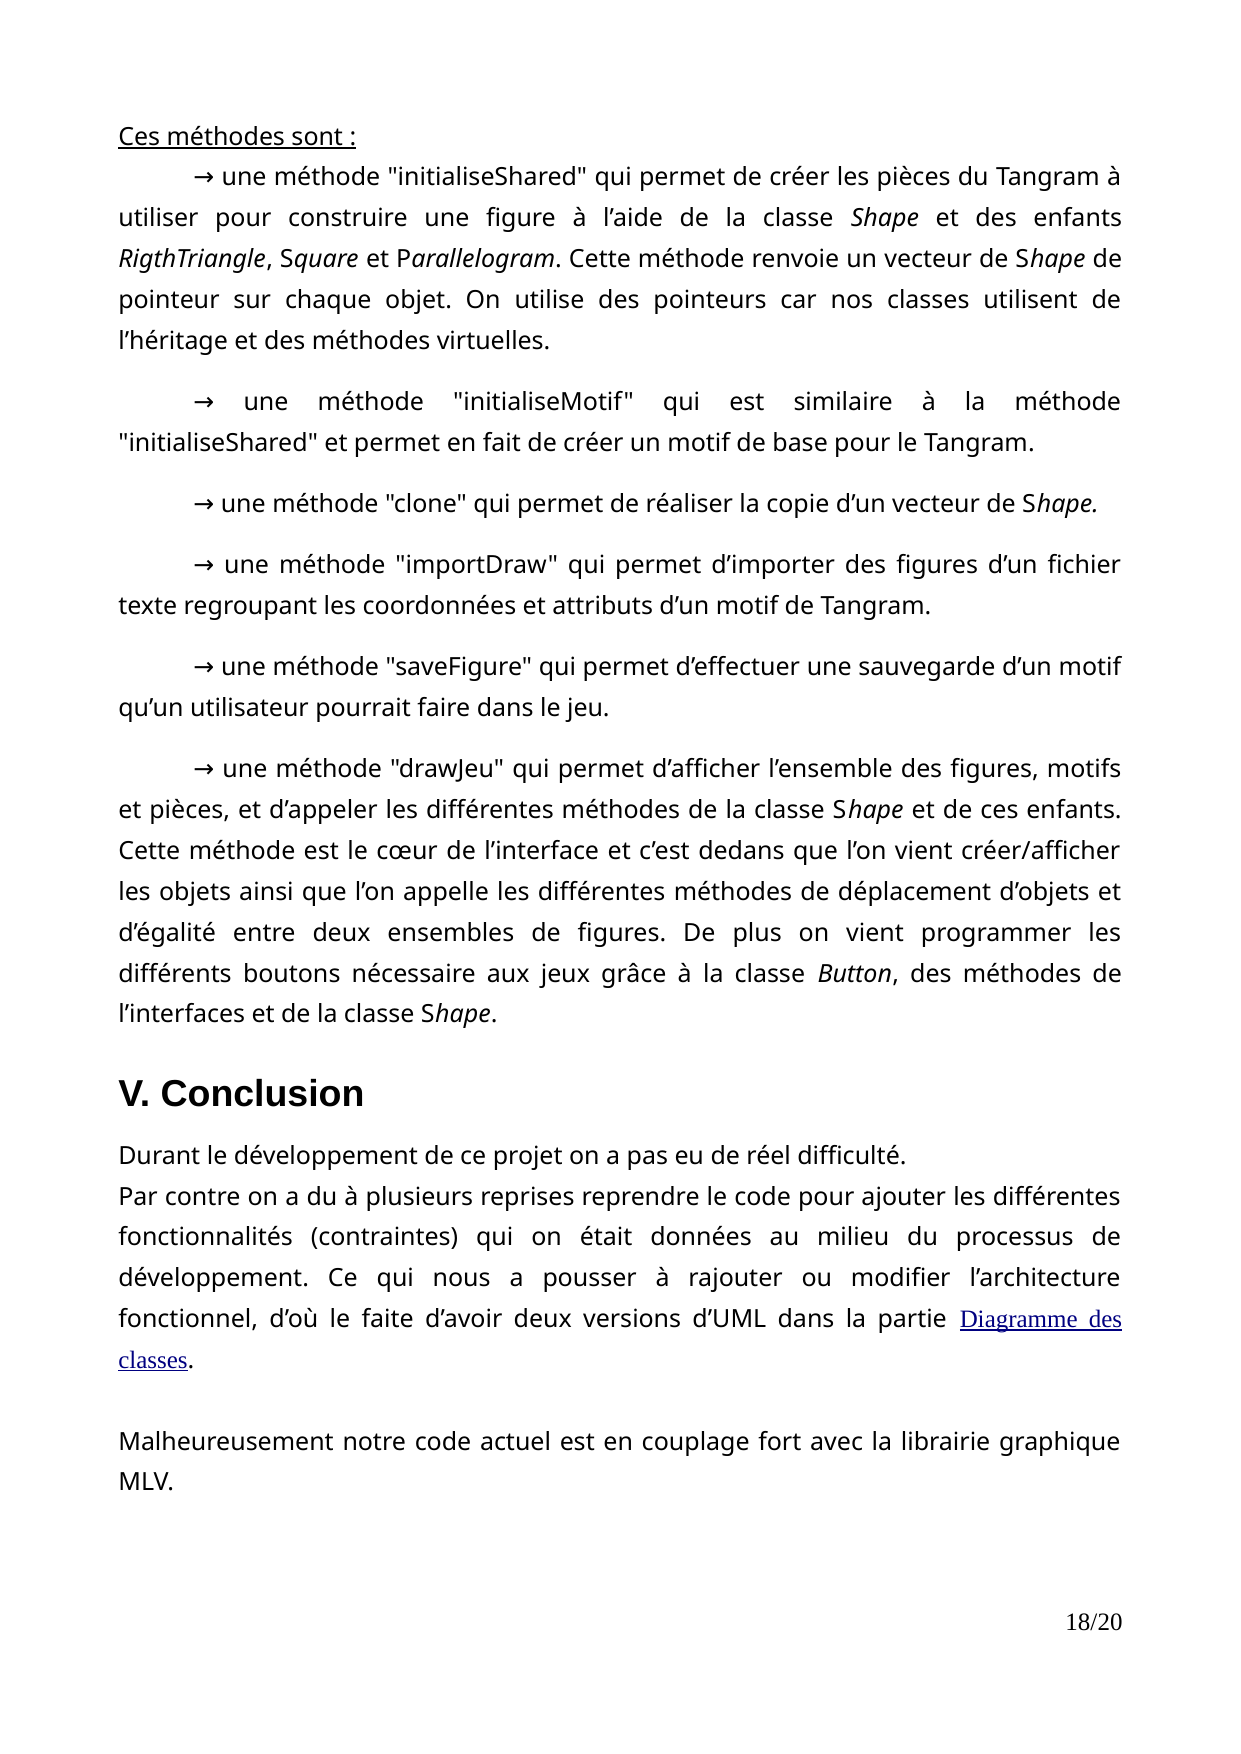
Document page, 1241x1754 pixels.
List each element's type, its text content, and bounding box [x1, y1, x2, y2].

text Par contre on a du à plusieurs reprises reprendre le code pour ajouter les différentes fonctionnalités (contraintes) qui on était données au milieu du processus de développement. Ce qui nous a pousser à rajouter ou modifier l’architecture fonctionnel, d’où le faite d’avoir deux versions d’UML dans la partie Diagramme des classes. [118, 1178, 1122, 1376]
text Durant le développement de ce projet on a pas eu de réel difficulté. [118, 1137, 1122, 1171]
text → une méthode "clone" qui permet de réaliser la copie d’un vecteur de Shape. [118, 486, 1122, 520]
text Malheureusement notre code actuel est en couplage fort avec la librairie graphique MLV. [118, 1423, 1122, 1498]
text → une méthode "initialiseMotif" qui est similaire à la méthode "initialiseShared" et permet en fait de créer un motif de base pour le Tangram. [118, 383, 1122, 458]
text → une méthode "importDraw" qui permet d’importer des figures d’un fichier texte regroupant les coordonnées et attributs d’un motif de Tangram. [118, 547, 1122, 622]
text → une méthode "initialiseShared" qui permet de créer les pièces du Tangram à utiliser pour construire une figure à l’aide de la classe Shape et des enfants RigthTriangle, Square et Parallelogram. Cette méthode renvoie un vecteur de Shape de pointeur sur chaque objet. On utilise des pointeurs car nos classes utilisent de l’héritage et des méthodes virtuelles. [118, 159, 1122, 356]
text Ces méthodes sont : [118, 118, 1122, 152]
subtitle V. Conclusion [118, 1071, 1122, 1114]
text → une méthode "saveFigure" qui permet d’effectuer une sauvegarde d’un motif qu’un utilisateur pourrait faire dans le jeu. [118, 649, 1122, 724]
text → une méthode "drawJeu" qui permet d’afficher l’ensemble des figures, motifs et pièces, et d’appeler les différentes méthodes de la classe Shape et de ces enfants. Cette méthode est le cœur de l’interface et c’est dedans que l’on vient créer/afficher les objets ainsi que l’on appelle les différentes méthodes de déplacement d’objets et d’égalité entre deux ensembles de figures. De plus on vient programmer les différents boutons nécessaire aux jeux grâce à la classe Button, des méthodes de l’interfaces et de la classe Shape. [118, 751, 1122, 1030]
